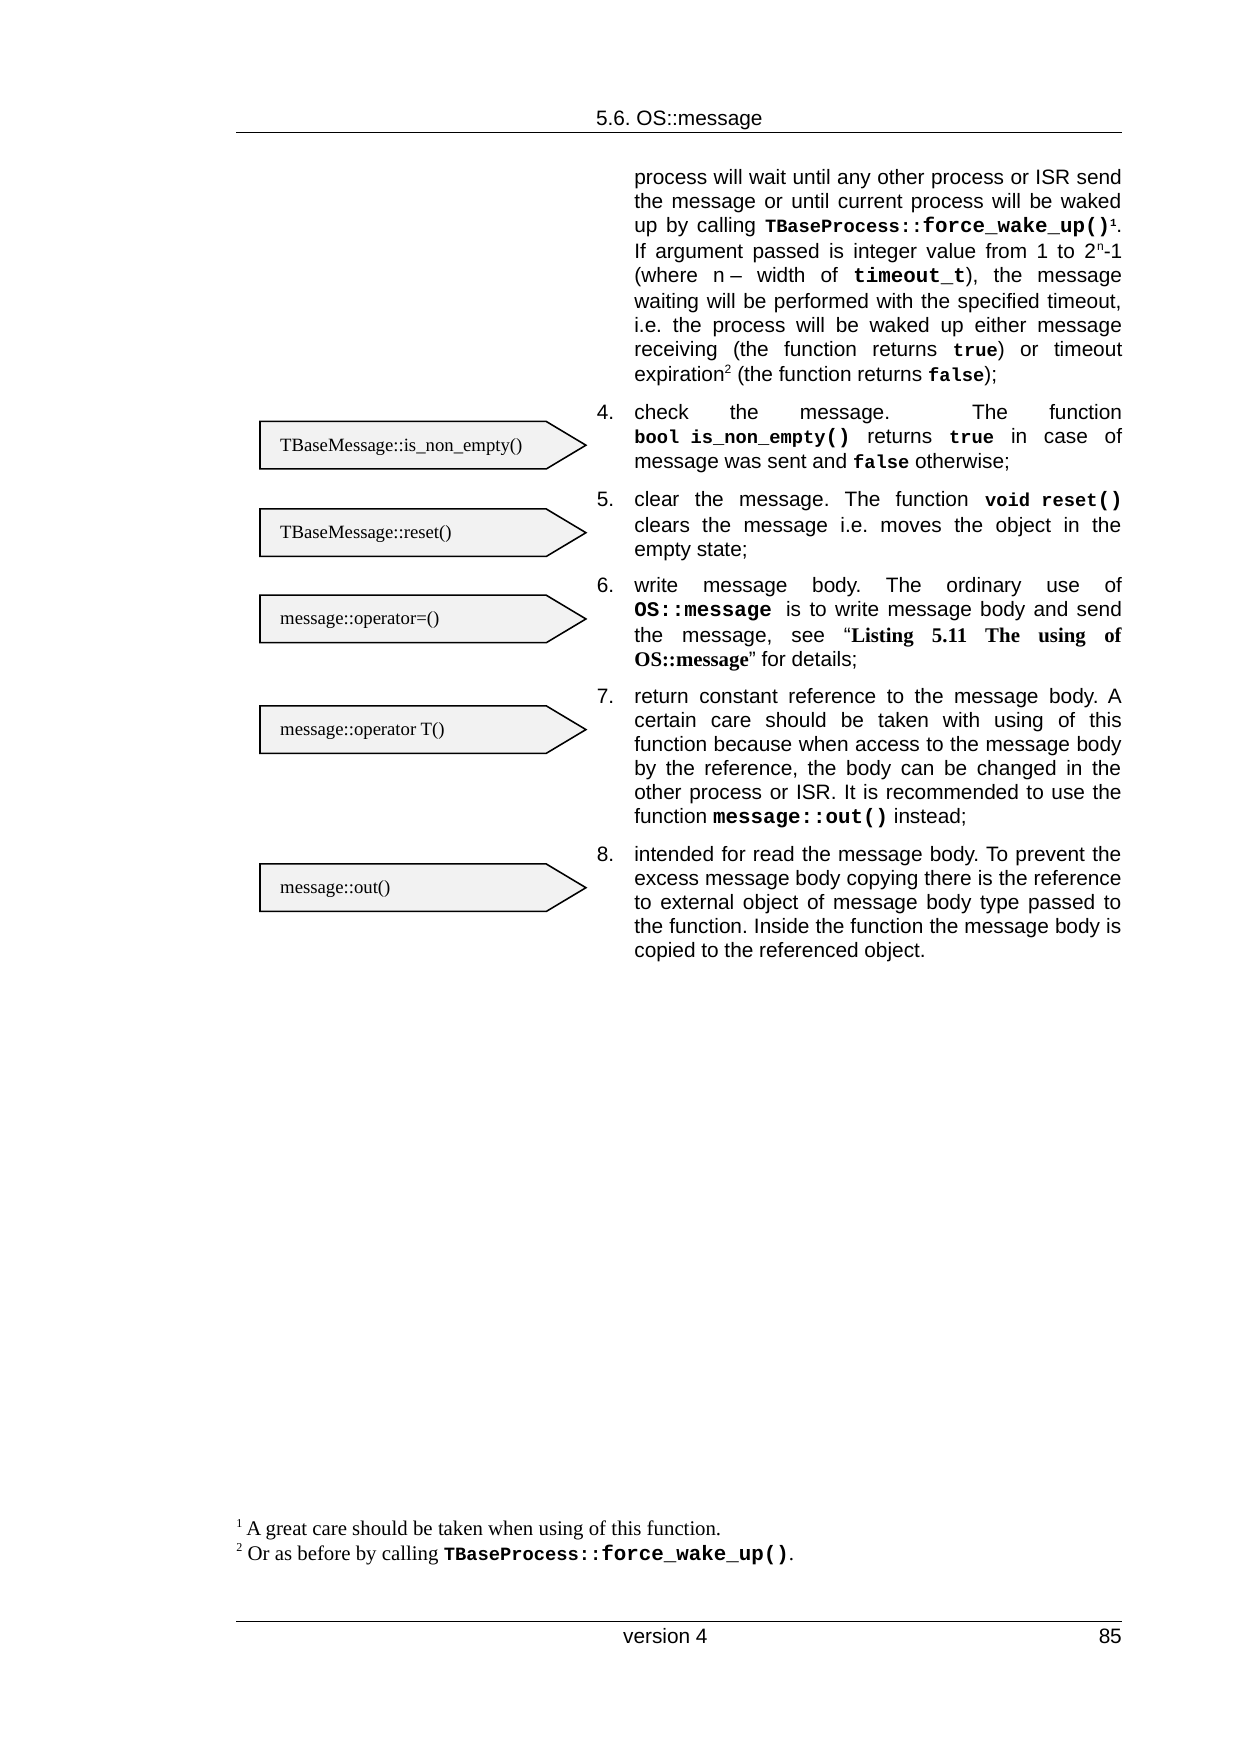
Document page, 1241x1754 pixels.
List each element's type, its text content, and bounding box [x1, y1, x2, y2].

list Or as before by calling TBaseProcess::force_wake_up(). [236, 1540, 1122, 1566]
list process will wait until any other process or ISR send the message or until current process will be waked up by calling TBaseProcess::force_wake_up(). If argument passed is integer value from 1 to 2n-1 (where n – width of timeout_t), the message waiting will be performed with the specified timeout, i.e. the process will be waked up either message receiving (the function returns true) or timeout expiration (the function returns false); [597, 165, 1122, 387]
list check the message. The function bool is_non_empty() returns true in case of message was sent and false otherwise; [597, 399, 1122, 474]
list clear the message. The function void reset() clears the message i.e. moves the object in the empty state; [597, 487, 1122, 561]
list return constant reference to the message body. A certain care should be taken with using of this function because when access to the message body by the reference, the body can be changed in the other process or ISR. It is recommended to use the function message::out() instead; [597, 684, 1122, 829]
list A great care should be taken when using of this function. [236, 1516, 1122, 1540]
list write message body. The ordinary use of OS::message is to write message body and send the message, see “Listing 5.11 The using of OS::message” for details; [597, 573, 1122, 671]
list intended for read the message body. To prevent the excess message body copying there is the reference to external object of message body type passed to the function. Inside the function the message body is copied to the referenced object. [597, 842, 1122, 962]
